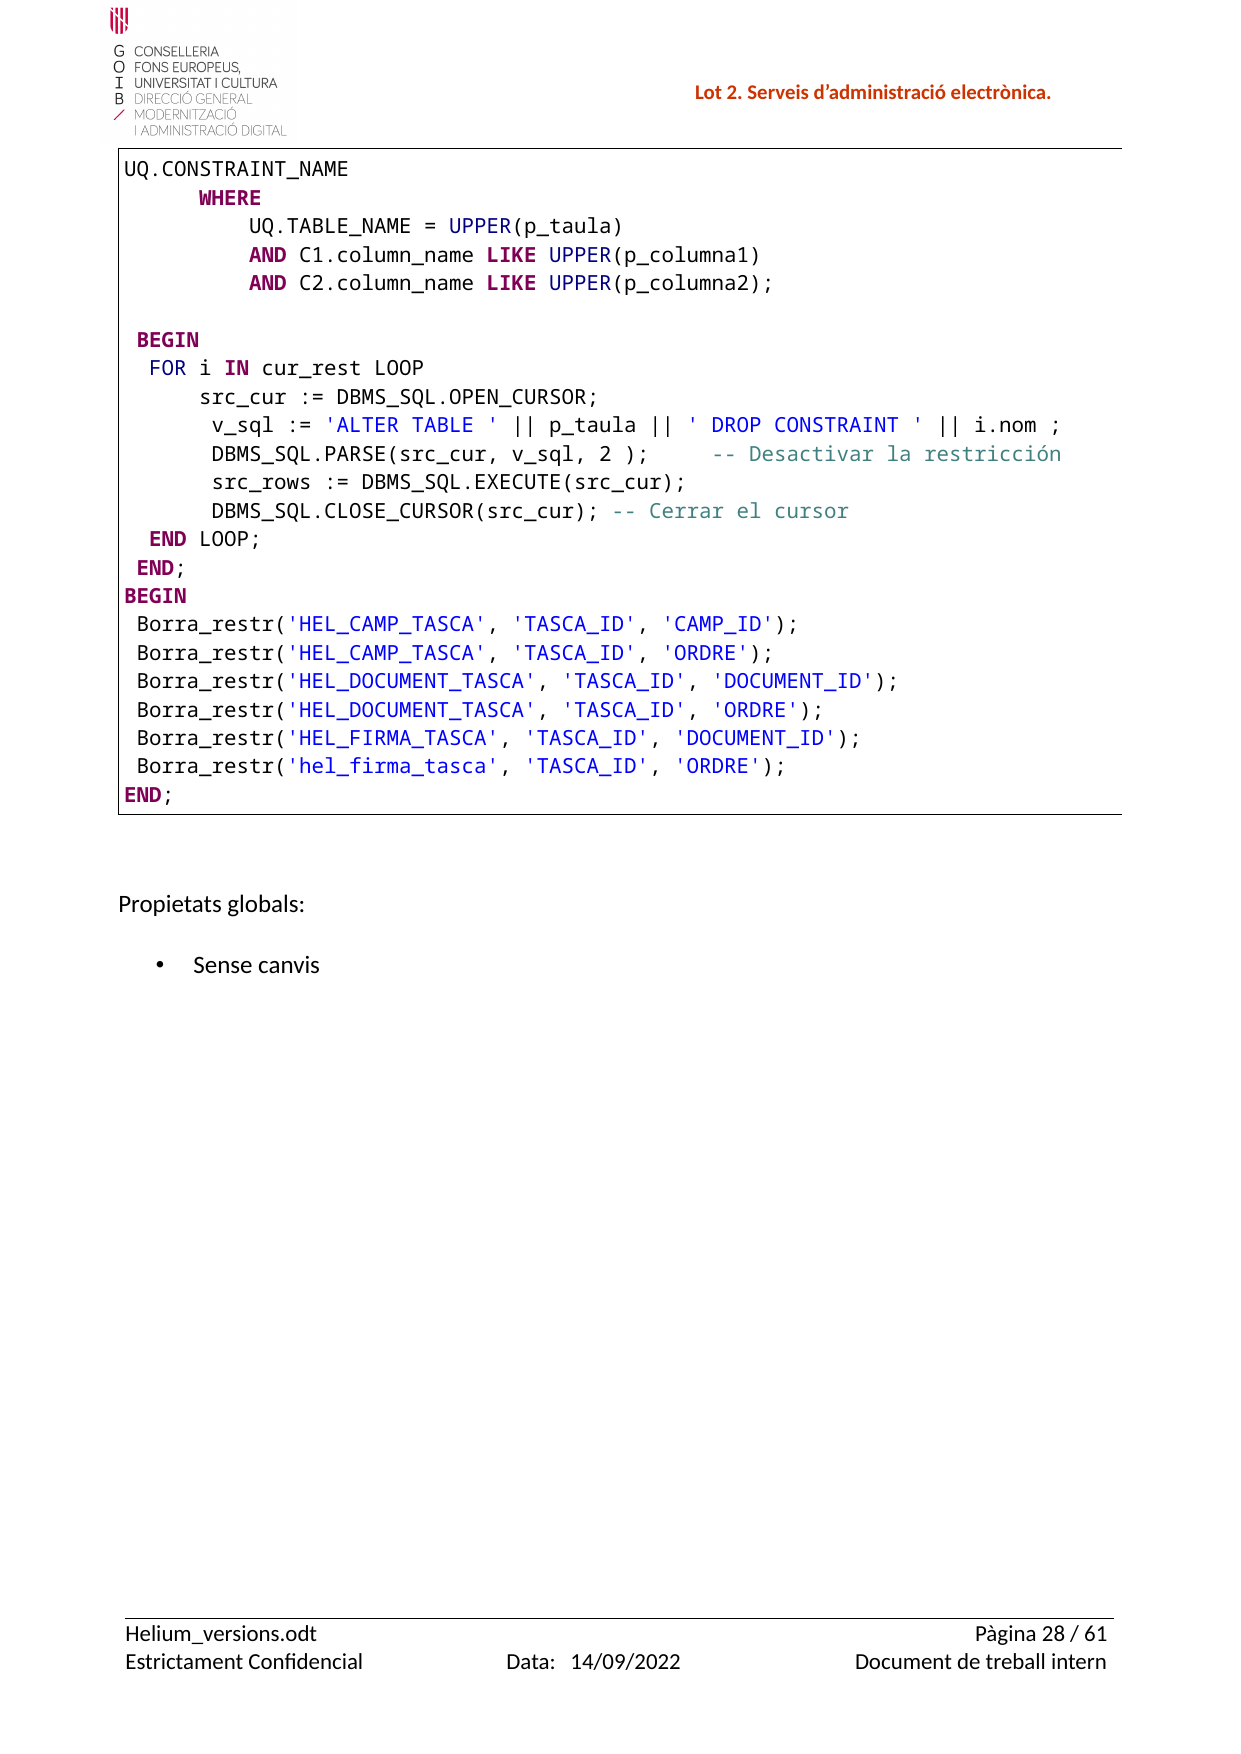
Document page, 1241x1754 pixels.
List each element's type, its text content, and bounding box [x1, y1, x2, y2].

text Propietats globals: [118, 888, 1122, 919]
table_header UQ.CONSTRAINT_NAME WHERE UQ.TABLE_NAME = UPPER(p_taula) AND C1.column_name LIKE UPPER(p_columna1) AND C2.column_name LIKE UPPER(p_columna2); BEGIN FOR i IN cur_rest LOOP src_cur := DBMS_SQL.OPEN_CURSOR; v_sql := 'ALTER TABLE ' || p_taula || ' DROP CONSTRAINT ' || i.nom ; DBMS_SQL.PARSE(src_cur, v_sql, 2 ); -- Desactivar la restricción src_rows := DBMS_SQL.EXECUTE(src_cur); DBMS_SQL.CLOSE_CURSOR(src_cur); -- Cerrar el cursor END LOOP; END; BEGIN Borra_restr('HEL_CAMP_TASCA', 'TASCA_ID', 'CAMP_ID'); Borra_restr('HEL_CAMP_TASCA', 'TASCA_ID', 'ORDRE'); Borra_restr('HEL_DOCUMENT_TASCA', 'TASCA_ID', 'DOCUMENT_ID'); Borra_restr('HEL_DOCUMENT_TASCA', 'TASCA_ID', 'ORDRE'); Borra_restr('HEL_FIRMA_TASCA', 'TASCA_ID', 'DOCUMENT_ID'); Borra_restr('hel_firma_tasca', 'TASCA_ID', 'ORDRE'); END; [119, 149, 1122, 814]
picture [100, 0, 297, 144]
list Sense canvis [156, 949, 1122, 980]
